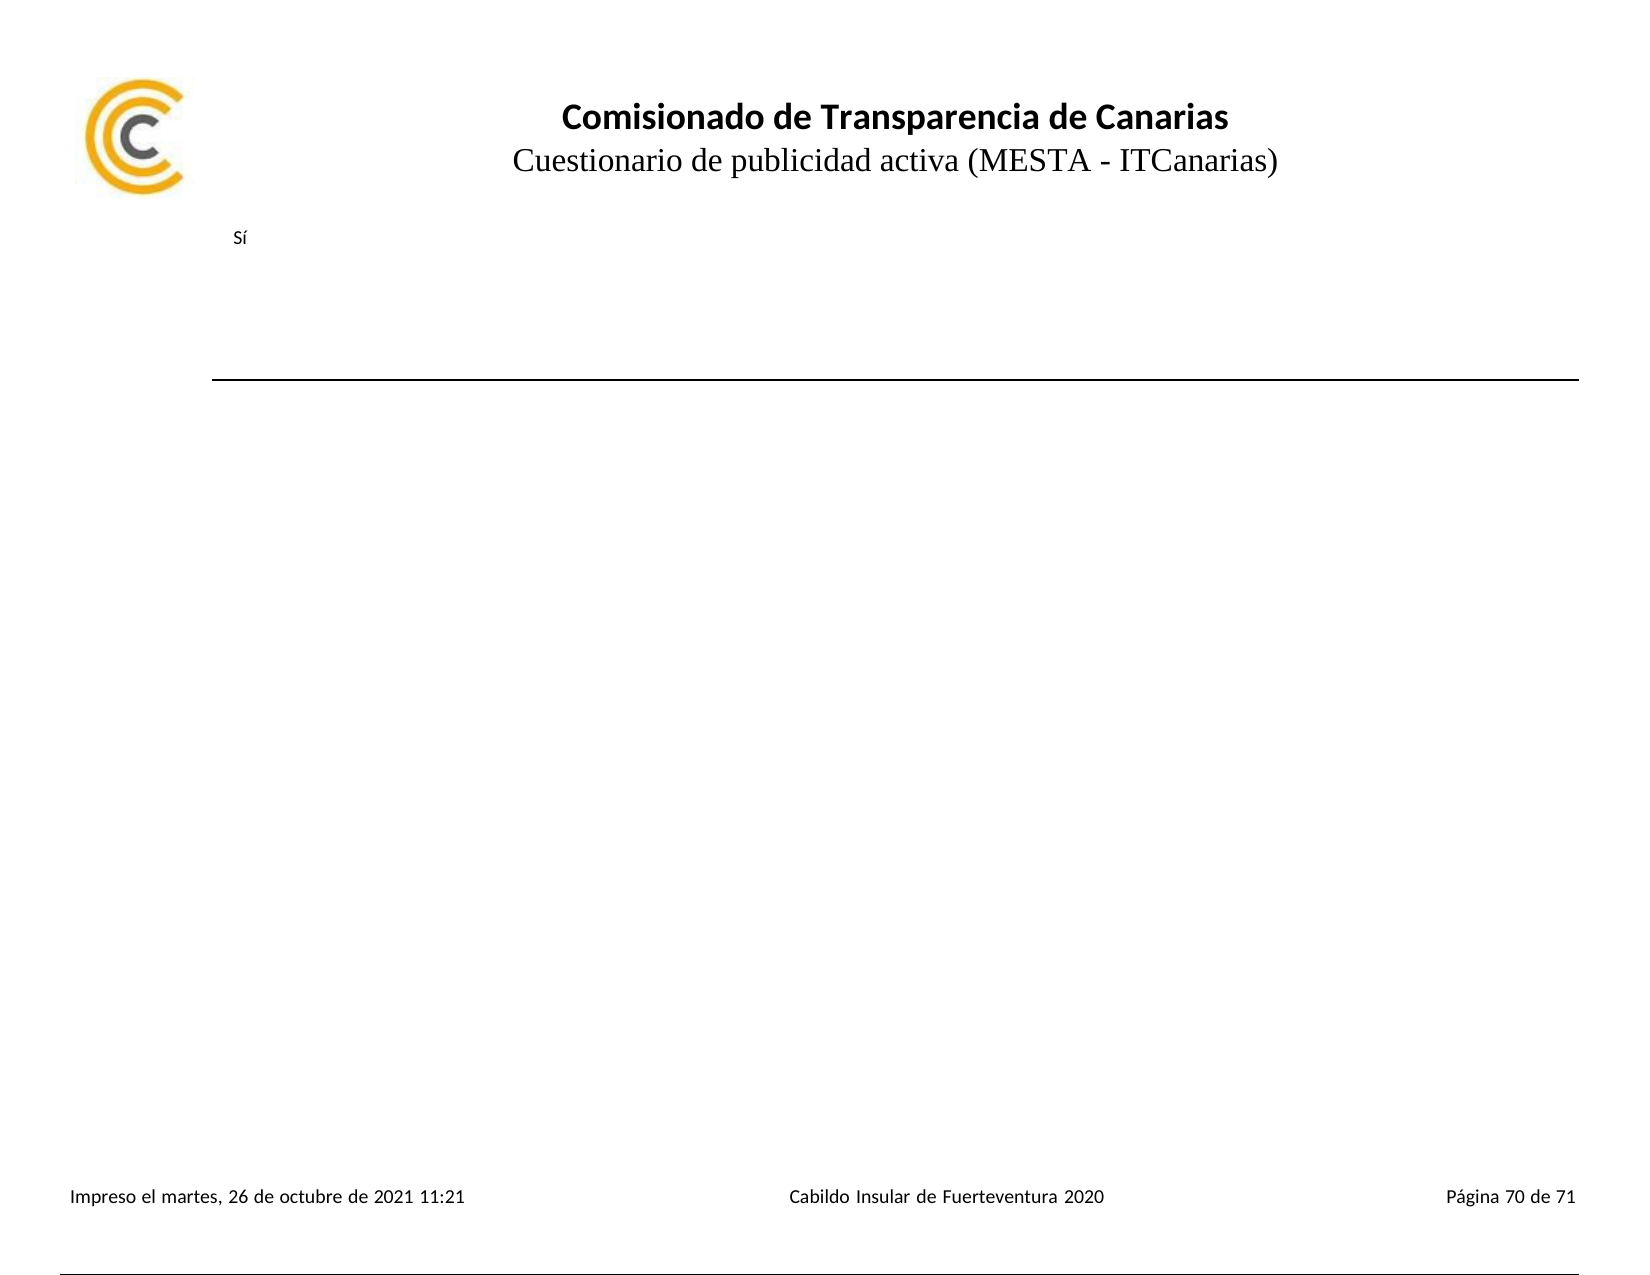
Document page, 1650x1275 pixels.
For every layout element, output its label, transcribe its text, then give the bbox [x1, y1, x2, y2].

text Sí [233, 225, 1594, 249]
